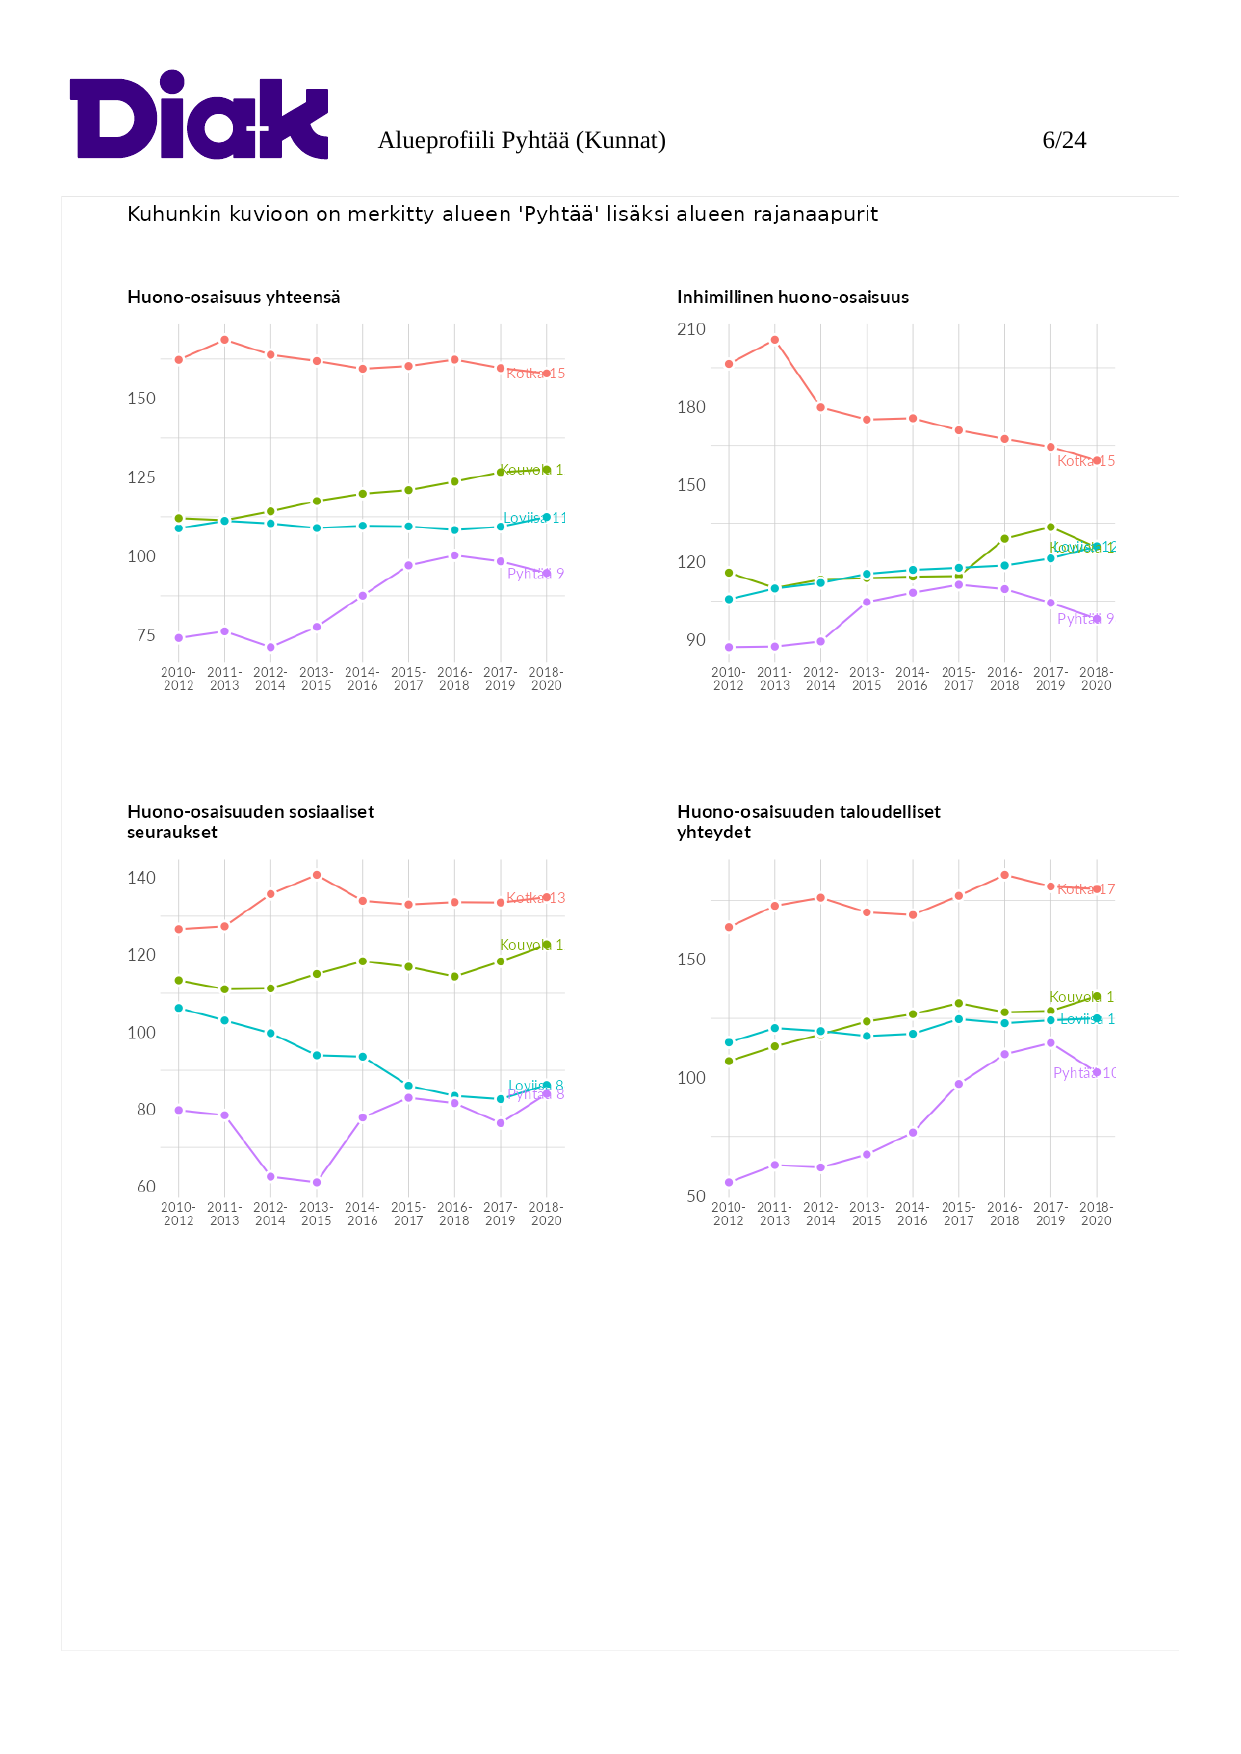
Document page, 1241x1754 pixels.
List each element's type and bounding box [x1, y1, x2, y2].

picture [61, 196, 1179, 1651]
